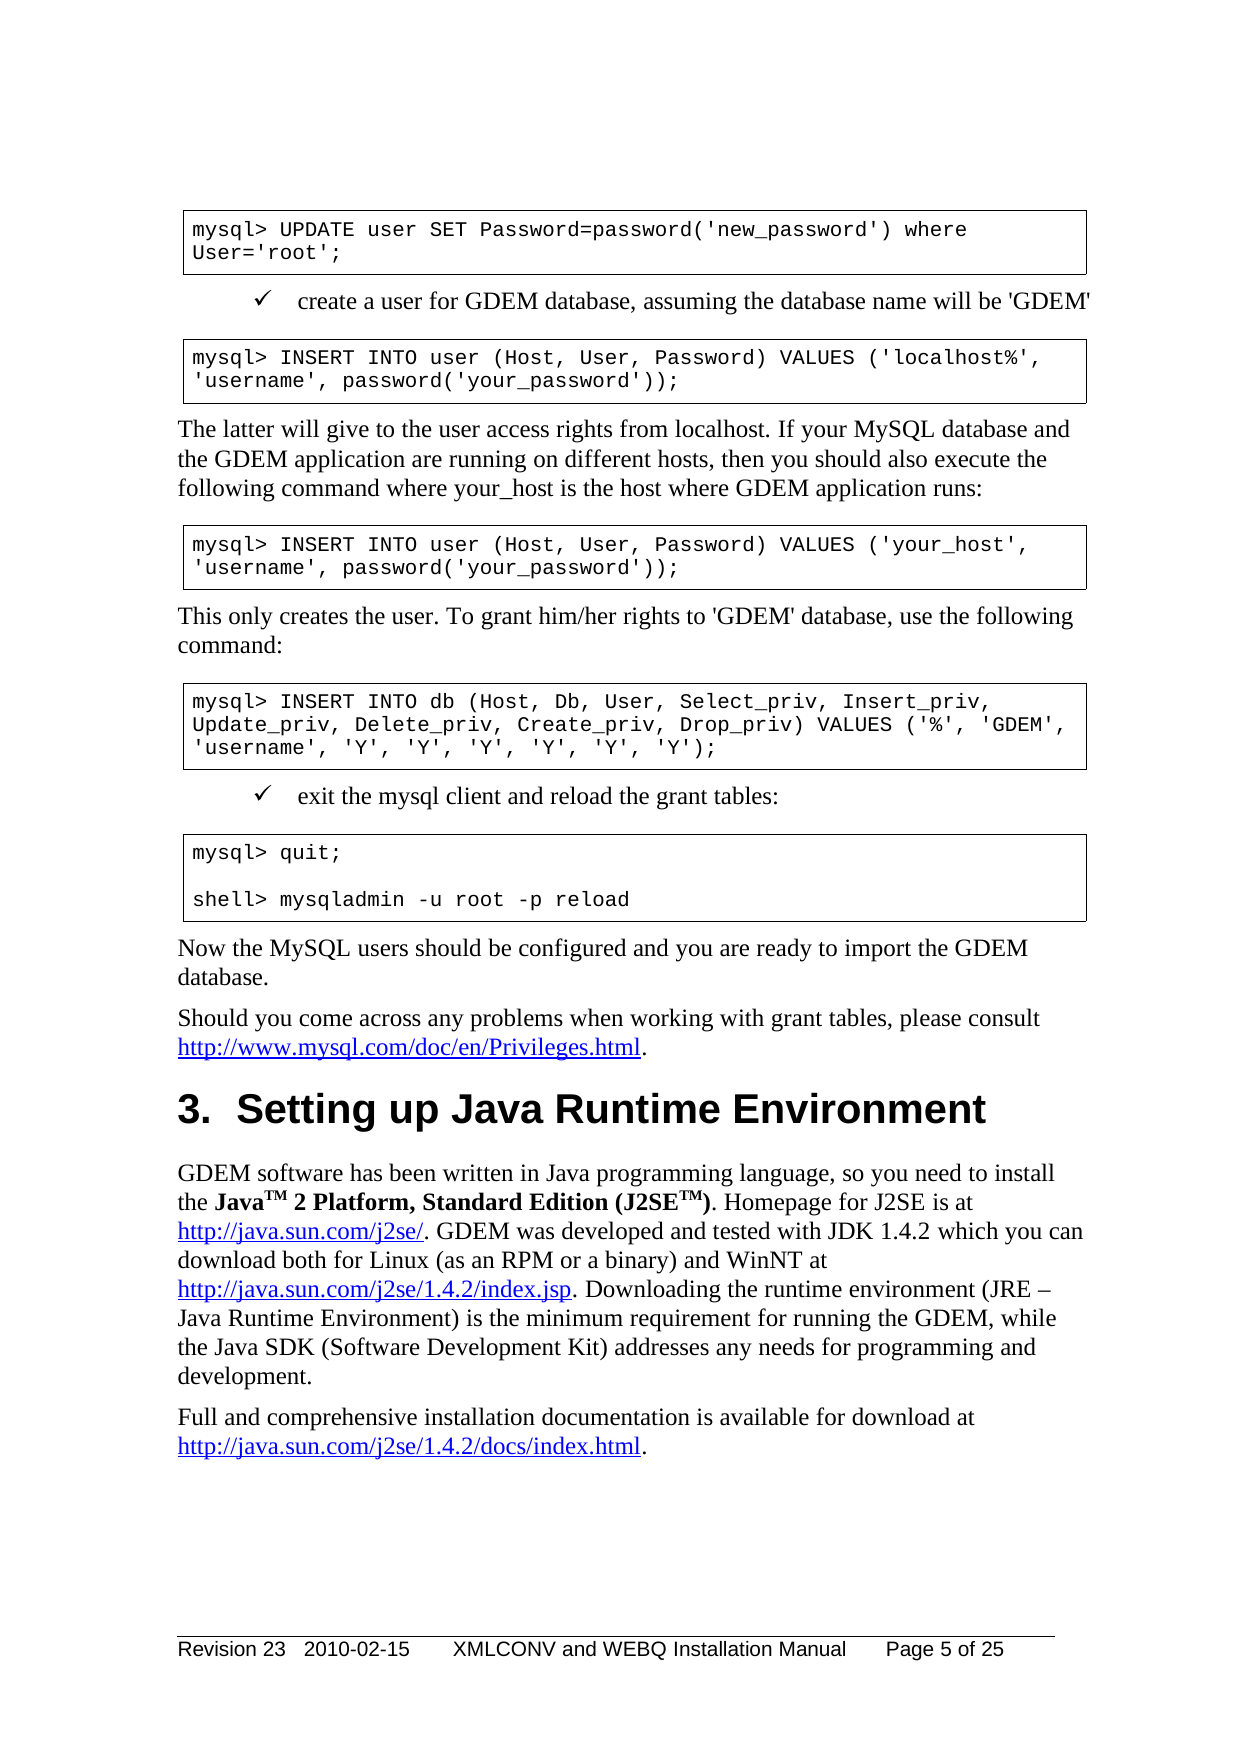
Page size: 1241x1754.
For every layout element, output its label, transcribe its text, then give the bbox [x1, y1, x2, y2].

text mysql> INSERT INTO user (Host, User, Password) VALUES ('localhost%', 'username', password('your_password')); [184, 340, 1086, 403]
text Full and comprehensive installation documentation is available for download at http://java.sun.com/j2se/1.4.2/docs/index.html. [177, 1402, 1092, 1460]
subtitle Setting up Java Runtime Environment [177, 1085, 1092, 1133]
list create a user for GDEM database, assuming the database name will be 'GDEM' [252, 286, 1092, 315]
text mysql> INSERT INTO db (Host, Db, User, Select_priv, Insert_priv, Update_priv, Delete_priv, Create_priv, Drop_priv) VALUES ('%', 'GDEM', 'username', 'Y', 'Y', 'Y', 'Y', 'Y', 'Y'); [184, 684, 1086, 769]
text GDEM software has been written in Java programming language, so you need to install the JavaTM 2 Platform, Standard Edition (J2SETM). Homepage for J2SE is at http://java.sun.com/j2se/. GDEM was developed and tested with JDK 1.4.2 which you can download both for Linux (as an RPM or a binary) and WinNT at http://java.sun.com/j2se/1.4.2/index.jsp. Downloading the runtime environment (JRE –Java Runtime Environment) is the minimum requirement for running the GDEM, while the Java SDK (Software Development Kit) addresses any needs for programming and development. [177, 1157, 1092, 1390]
text mysql> UPDATE user SET Password=password('new_password') where User='root'; [184, 211, 1086, 274]
list exit the mysql client and reload the grant tables: [252, 781, 1092, 810]
text shell> mysqladmin -u root -p reload [184, 880, 1086, 921]
text mysql> quit; [184, 835, 1086, 866]
text This only creates the user. To grant him/her rights to 'GDEM' database, use the following command: [177, 601, 1092, 659]
text The latter will give to the user access rights from localhost. If your MySQL database and the GDEM application are running on different hosts, then you should also execute the following command where your_host is the host where GDEM application runs: [177, 414, 1092, 502]
text Should you come across any problems when working with grant tables, please consult http://www.mysql.com/doc/en/Privileges.html. [177, 1003, 1092, 1061]
text mysql> INSERT INTO user (Host, User, Password) VALUES ('your_host', 'username', password('your_password')); [184, 526, 1086, 589]
text Now the MySQL users should be configured and you are ready to import the GDEM database. [177, 933, 1092, 991]
